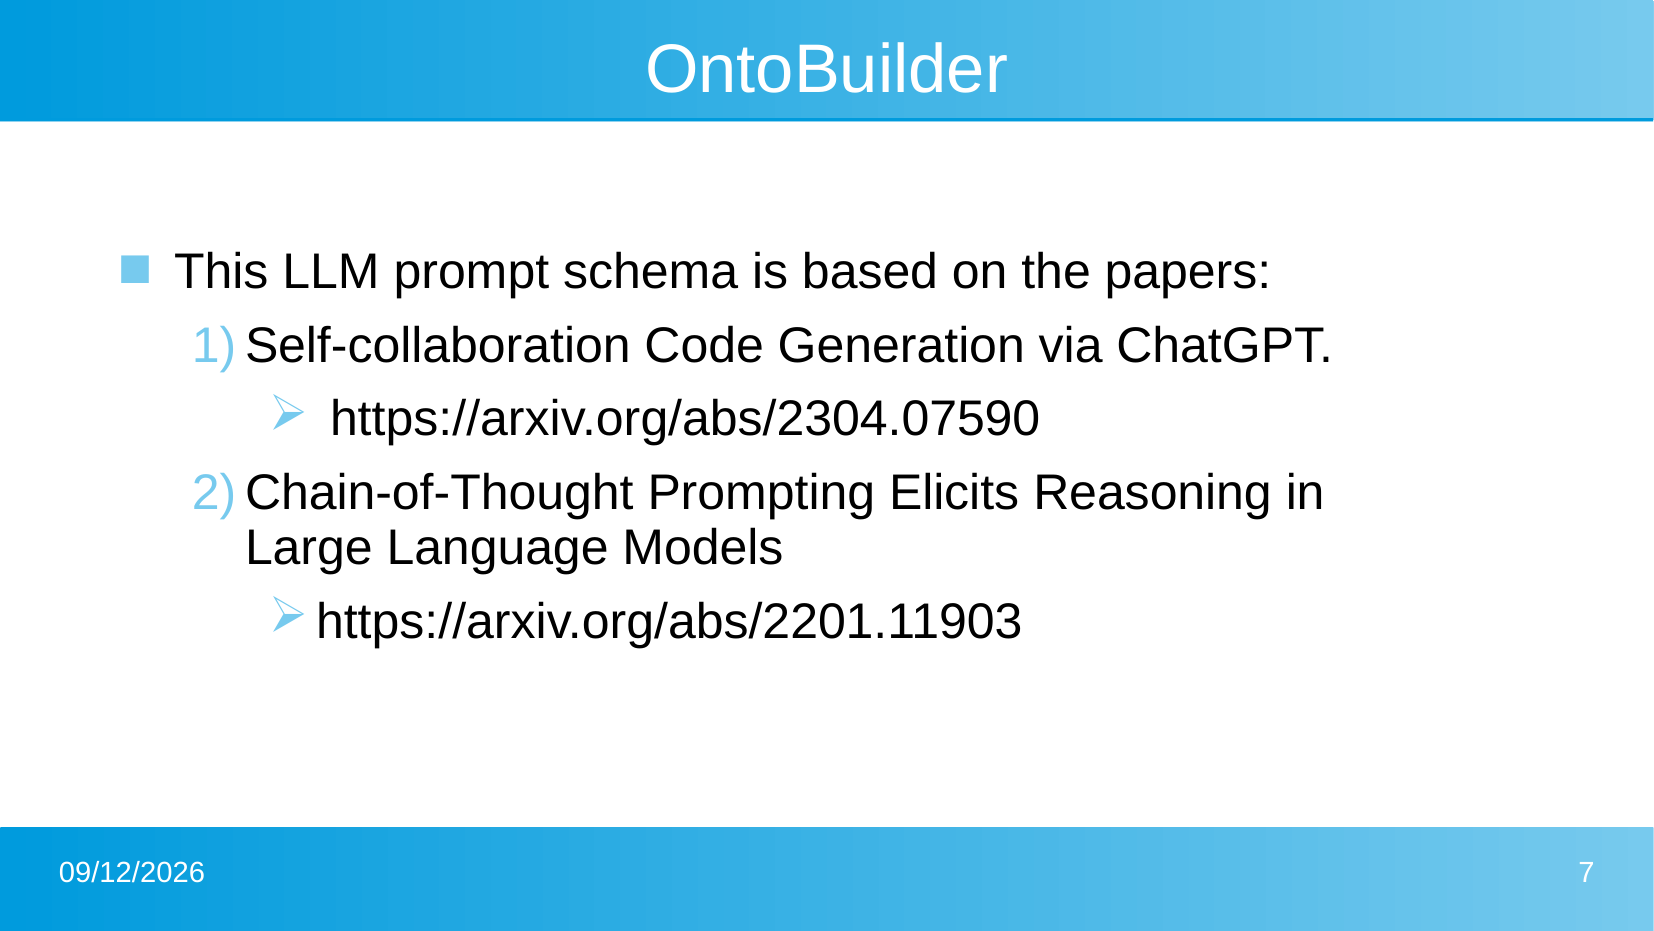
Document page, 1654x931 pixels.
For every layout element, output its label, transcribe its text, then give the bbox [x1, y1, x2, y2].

text_box This LLM prompt schema is based on the papers: Self-collaboration Code Generation via ChatGPT. https://arxiv.org/abs/2304.07590 Chain-of-Thought Prompting Elicits Reasoning in Large Language Models https://arxiv.org/abs/2201.11903 [88, 236, 1477, 880]
title OntoBuilder [59, 29, 1595, 108]
